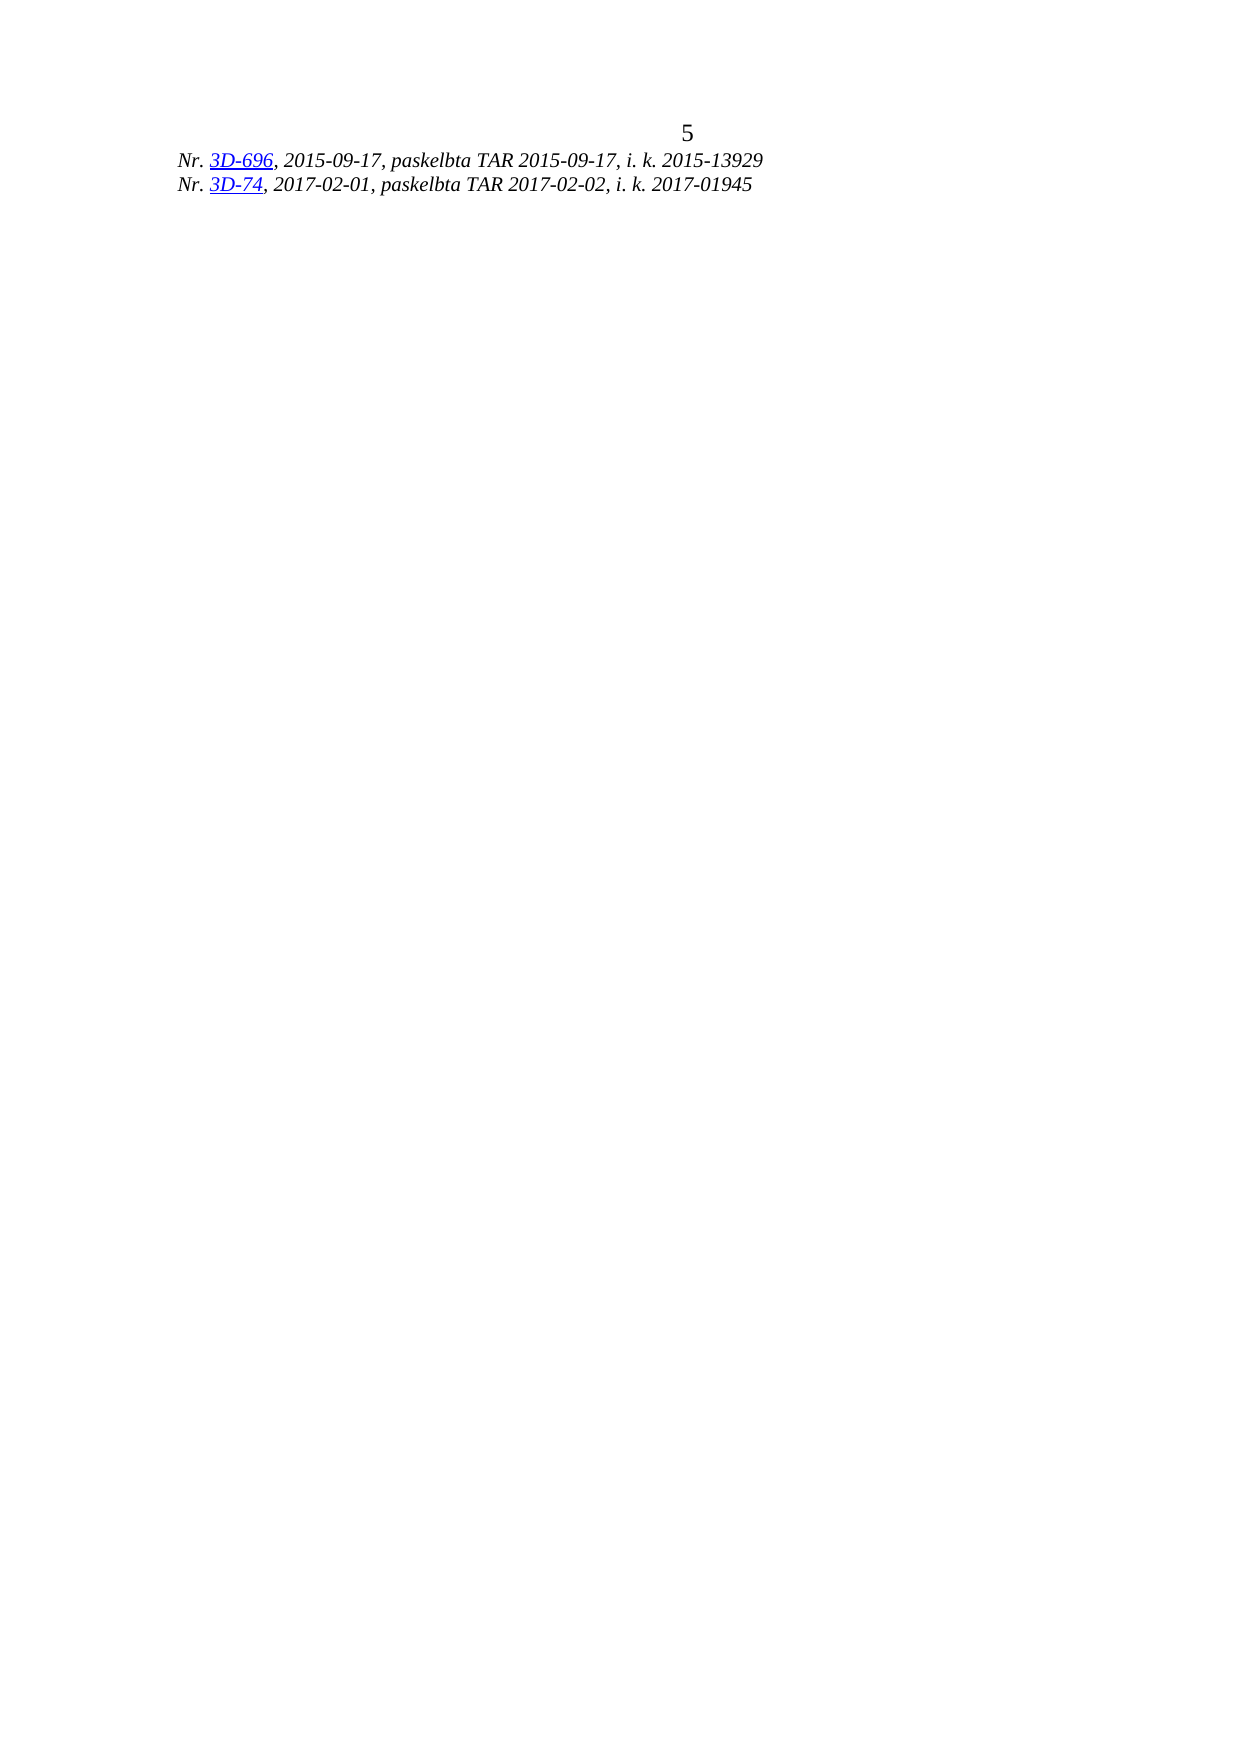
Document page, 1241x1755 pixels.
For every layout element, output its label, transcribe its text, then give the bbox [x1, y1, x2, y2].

text Nr. 3D-696, 2015-09-17, paskelbta TAR 2015-09-17, i. k. 2015-13929 [177, 148, 1122, 172]
text Nr. 3D-74, 2017-02-01, paskelbta TAR 2017-02-02, i. k. 2017-01945 [177, 172, 1122, 196]
